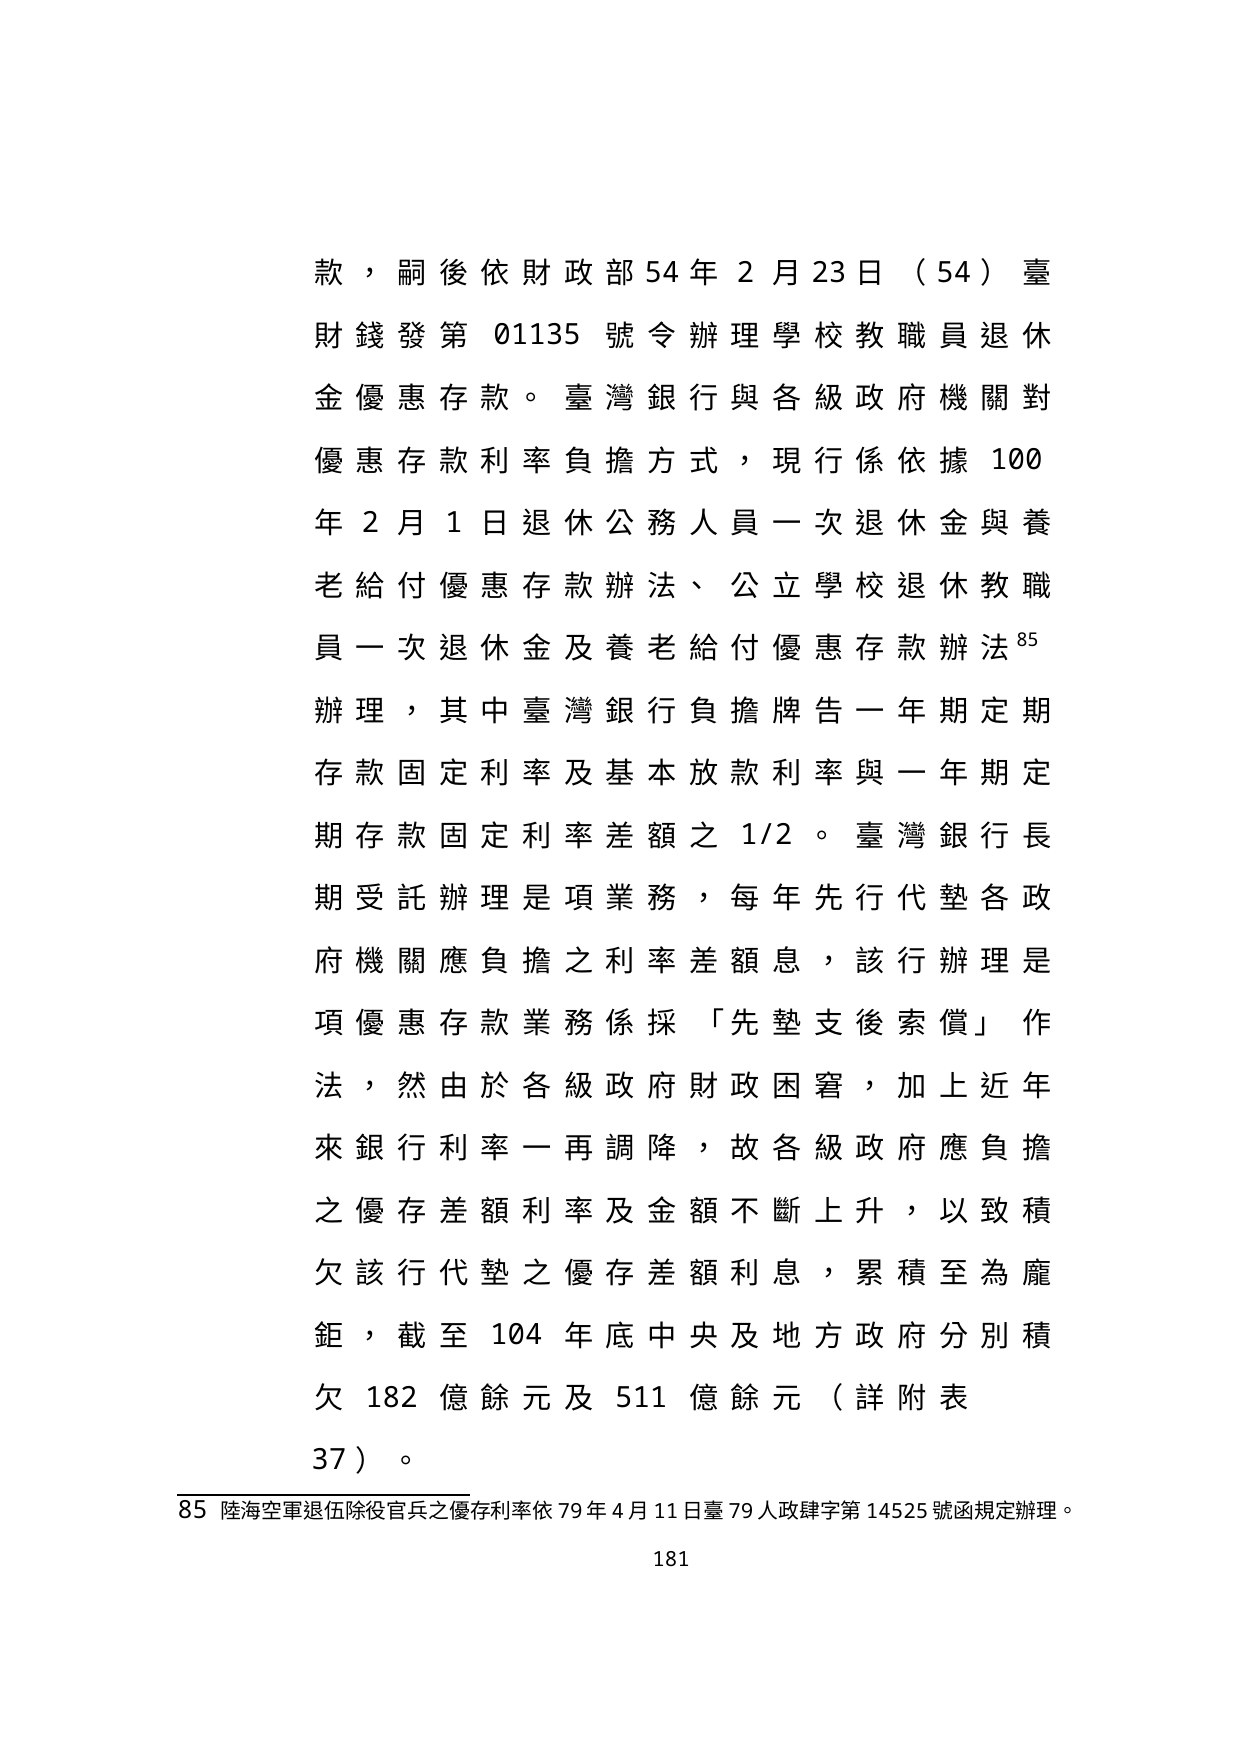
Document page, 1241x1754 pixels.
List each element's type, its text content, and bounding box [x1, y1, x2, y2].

text 款，嗣後依財政部54年2月23日（54）臺財錢發第01135號令辦理學校教職員退休金優惠存款。臺灣銀行與各級政府機關對優惠存款利率負擔方式，現行係依據100年2月1日退休公務人員一次退休金與養老給付優惠存款辦法、公立學校退休教職員一次退休金及養老給付優惠存款辦法辦理，其中臺灣銀行負擔牌告一年期定期存款固定利率及基本放款利率與一年期定期存款固定利率差額之1/2。臺灣銀行長期受託辦理是項業務，每年先行代墊各政府機關應負擔之利率差額息，該行辦理是項優惠存款業務係採「先墊支後索償」作法，然由於各級政府財政困窘，加上近年來銀行利率一再調降，故各級政府應負擔之優存差額利率及金額不斷上升，以致積欠該行代墊之優存差額利息，累積至為龐鉅，截至104年底中央及地方政府分別積欠182億餘元及511億餘元（詳附表37）。 [271, 229, 1058, 1479]
text 陸海空軍退伍除役官兵之優存利率依79年4月11日臺79人政肆字第14525號函規定辦理。 [177, 1496, 1063, 1525]
